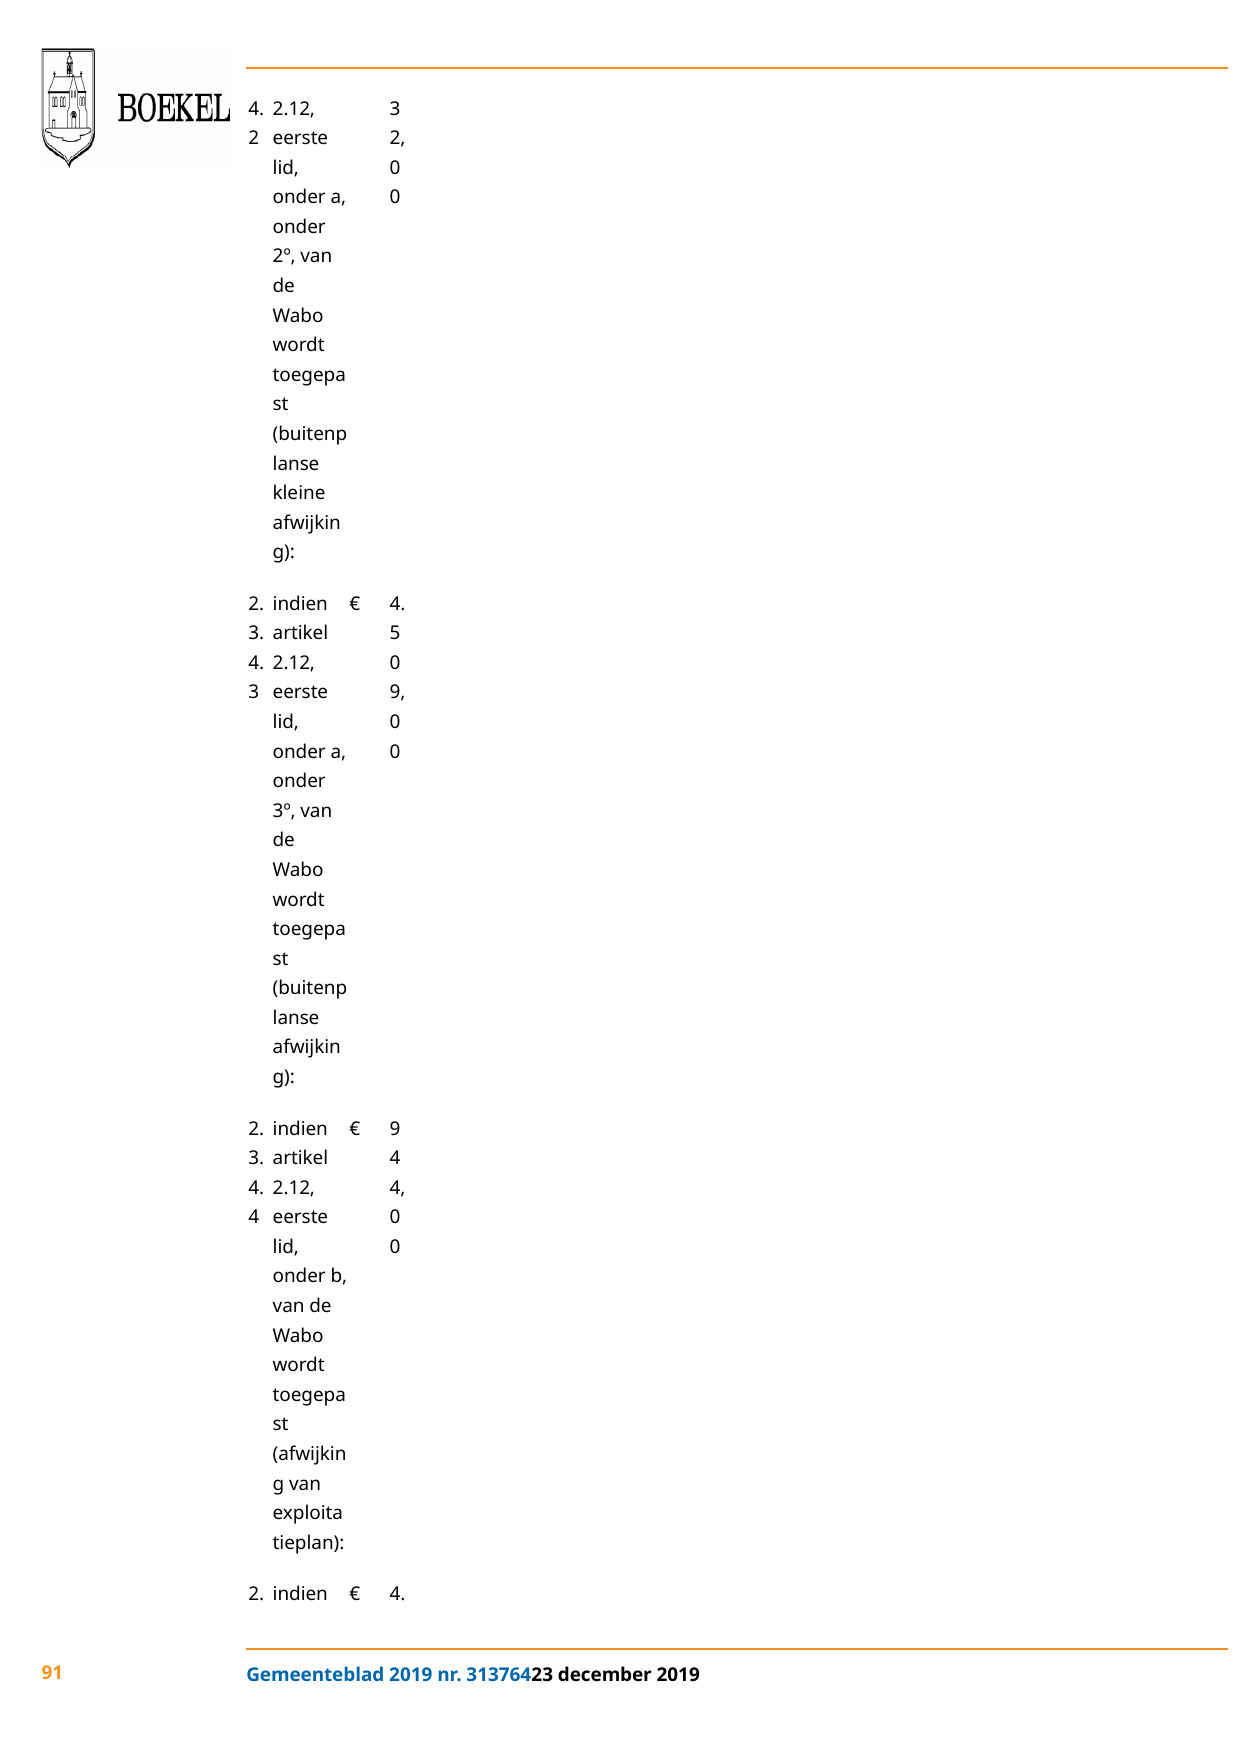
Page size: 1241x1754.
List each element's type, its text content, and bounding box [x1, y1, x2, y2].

table_cell [389, 1089, 409, 1115]
table_cell [1071, 1089, 1111, 1115]
table_cell [951, 1115, 991, 1555]
table_cell [1071, 95, 1111, 564]
table_cell [710, 1115, 750, 1555]
table_cell [369, 564, 389, 590]
table_cell [1111, 95, 1152, 564]
table_cell [409, 1555, 429, 1580]
table_cell 2. [248, 1580, 272, 1606]
table_cell [991, 564, 1031, 590]
table_cell [389, 564, 409, 590]
table_cell [550, 590, 590, 1089]
table_cell [349, 95, 369, 564]
table_cell [991, 1115, 1031, 1555]
table_cell [469, 95, 509, 564]
table_cell [469, 1115, 509, 1555]
table_cell [590, 1580, 630, 1606]
table_cell [670, 590, 710, 1089]
table_cell [1111, 1089, 1152, 1115]
table_cell [670, 95, 710, 564]
table_cell [830, 1580, 870, 1606]
table_cell [1111, 590, 1152, 1089]
table_cell [1031, 590, 1071, 1089]
table_cell 32,00 [389, 95, 409, 564]
table_cell € [349, 1115, 369, 1555]
table_cell [1031, 564, 1071, 590]
table_cell [429, 1555, 469, 1580]
table_cell [630, 564, 670, 590]
table_cell [369, 1089, 389, 1115]
table_cell [510, 564, 549, 590]
table_cell [710, 1089, 750, 1115]
table_cell [429, 95, 469, 564]
table_cell [670, 1115, 710, 1555]
table_cell [710, 1555, 750, 1580]
table_cell [429, 564, 469, 590]
table_cell [670, 564, 710, 590]
table_cell [870, 590, 911, 1089]
table_cell [710, 564, 750, 590]
table_cell indien artikel 2.12, eerste lid, onder b, van de Wabo wordt toegepast (afwijking van exploitatieplan): [273, 1115, 349, 1555]
table_cell [830, 564, 870, 590]
table_cell [1111, 1580, 1152, 1606]
table_cell [590, 564, 630, 590]
table_cell [550, 1555, 590, 1580]
table_cell [469, 590, 509, 1089]
table_cell [550, 95, 590, 564]
table_cell 944,00 [389, 1115, 409, 1555]
table_cell 4. [389, 1580, 409, 1606]
table_cell [750, 1555, 790, 1580]
table_cell [790, 564, 830, 590]
table_cell [1071, 564, 1111, 590]
table_cell [369, 95, 389, 564]
table_cell [870, 564, 911, 590]
table_cell 2.3.4.3 [248, 590, 272, 1089]
table_cell [510, 95, 549, 564]
table_cell [951, 1555, 991, 1580]
table_cell [510, 1115, 549, 1555]
table_cell [510, 1555, 549, 1580]
table_cell [590, 95, 630, 564]
table_cell [590, 1089, 630, 1115]
table_cell [830, 1089, 870, 1115]
table_cell [590, 1115, 630, 1555]
table_cell [409, 95, 429, 564]
table_cell [870, 1580, 911, 1606]
table_cell [790, 95, 830, 564]
table_cell [630, 1580, 670, 1606]
table_cell [991, 590, 1031, 1089]
table_cell [830, 590, 870, 1089]
table_cell [710, 1580, 750, 1606]
table_cell [1031, 1580, 1071, 1606]
table_cell 2.3.4.4 [248, 1115, 272, 1555]
table_cell [1031, 1555, 1071, 1580]
table_cell [951, 1089, 991, 1115]
table_cell [670, 1089, 710, 1115]
table_cell [911, 564, 951, 590]
table_cell [991, 1580, 1031, 1606]
table_cell [911, 1555, 951, 1580]
table_cell [870, 1115, 911, 1555]
table_cell [409, 1580, 429, 1606]
table_cell [429, 590, 469, 1089]
table_cell [349, 564, 369, 590]
table_cell 4.2 [248, 95, 272, 564]
table_cell [469, 1580, 509, 1606]
table_cell [750, 1580, 790, 1606]
table_cell [1111, 564, 1152, 590]
table_cell [590, 590, 630, 1089]
table_cell [1071, 1555, 1111, 1580]
table_cell [273, 564, 349, 590]
table_cell [790, 1580, 830, 1606]
table_cell 2.12, eerste lid, onder a, onder 2º, van de Wabo wordt toegepast (buitenplanse kleine afwijking): [273, 95, 349, 564]
table_cell 4.509,00 [389, 590, 409, 1089]
table_cell [409, 1089, 429, 1115]
table_cell [369, 590, 389, 1089]
table_cell [273, 1089, 349, 1115]
table_cell [991, 95, 1031, 564]
table_cell [389, 1555, 409, 1580]
table_cell [750, 564, 790, 590]
table_cell [248, 1555, 272, 1580]
table_cell [510, 1580, 549, 1606]
table_cell € [349, 1580, 369, 1606]
table_cell [951, 564, 991, 590]
table_cell [870, 1555, 911, 1580]
table_cell [750, 95, 790, 564]
table_cell indien artikel 2.12, eerste lid, onder a, onder 3º, van de Wabo wordt toegepast (buitenplanse afwijking): [273, 590, 349, 1089]
table_cell [911, 1089, 951, 1115]
table_cell [369, 1555, 389, 1580]
table_cell [790, 1555, 830, 1580]
table_cell [550, 564, 590, 590]
table_cell [830, 1555, 870, 1580]
table_cell [429, 1089, 469, 1115]
table_cell [429, 1115, 469, 1555]
table_cell [911, 1115, 951, 1555]
table_cell [911, 1580, 951, 1606]
table_cell [469, 1089, 509, 1115]
table_cell [1111, 1555, 1152, 1580]
table_cell [1071, 1115, 1111, 1555]
table_cell [951, 1580, 991, 1606]
table_cell [630, 1555, 670, 1580]
table_cell [1031, 95, 1071, 564]
table_cell [510, 590, 549, 1089]
table_cell [750, 1115, 790, 1555]
table_cell [510, 1089, 549, 1115]
table_cell [1071, 1580, 1111, 1606]
table_cell [409, 564, 429, 590]
table_cell [911, 95, 951, 564]
table_cell [790, 590, 830, 1089]
table_cell [630, 95, 670, 564]
table_cell [248, 564, 272, 590]
table_cell [790, 1115, 830, 1555]
table_cell [349, 1555, 369, 1580]
table_cell [951, 95, 991, 564]
table_cell indien [273, 1580, 349, 1606]
table_cell [830, 1115, 870, 1555]
table_cell [911, 590, 951, 1089]
table_cell [750, 590, 790, 1089]
table_cell [590, 1555, 630, 1580]
table_cell [550, 1115, 590, 1555]
table_cell [469, 564, 509, 590]
table_cell [670, 1555, 710, 1580]
table_cell [409, 590, 429, 1089]
table_cell [248, 1089, 272, 1115]
table_cell [1031, 1115, 1071, 1555]
table_cell [790, 1089, 830, 1115]
table_cell [469, 1555, 509, 1580]
picture [41, 47, 231, 172]
table_cell [550, 1580, 590, 1606]
table_cell [710, 590, 750, 1089]
table_cell [870, 1089, 911, 1115]
table_cell [870, 95, 911, 564]
table_cell [991, 1089, 1031, 1115]
table_cell [750, 1089, 790, 1115]
table_cell [710, 95, 750, 564]
table_cell [550, 1089, 590, 1115]
table_cell [630, 590, 670, 1089]
table_cell [273, 1555, 349, 1580]
table_cell [429, 1580, 469, 1606]
table_cell [670, 1580, 710, 1606]
table_cell [630, 1089, 670, 1115]
table_cell [369, 1580, 389, 1606]
table_cell [951, 590, 991, 1089]
table_cell [369, 1115, 389, 1555]
table_cell € [349, 590, 369, 1089]
table_cell [1071, 590, 1111, 1089]
table_cell [349, 1089, 369, 1115]
table_cell [409, 1115, 429, 1555]
table_cell [991, 1555, 1031, 1580]
table_cell [1111, 1115, 1152, 1555]
table_cell [830, 95, 870, 564]
table_cell [630, 1115, 670, 1555]
table_cell [1031, 1089, 1071, 1115]
